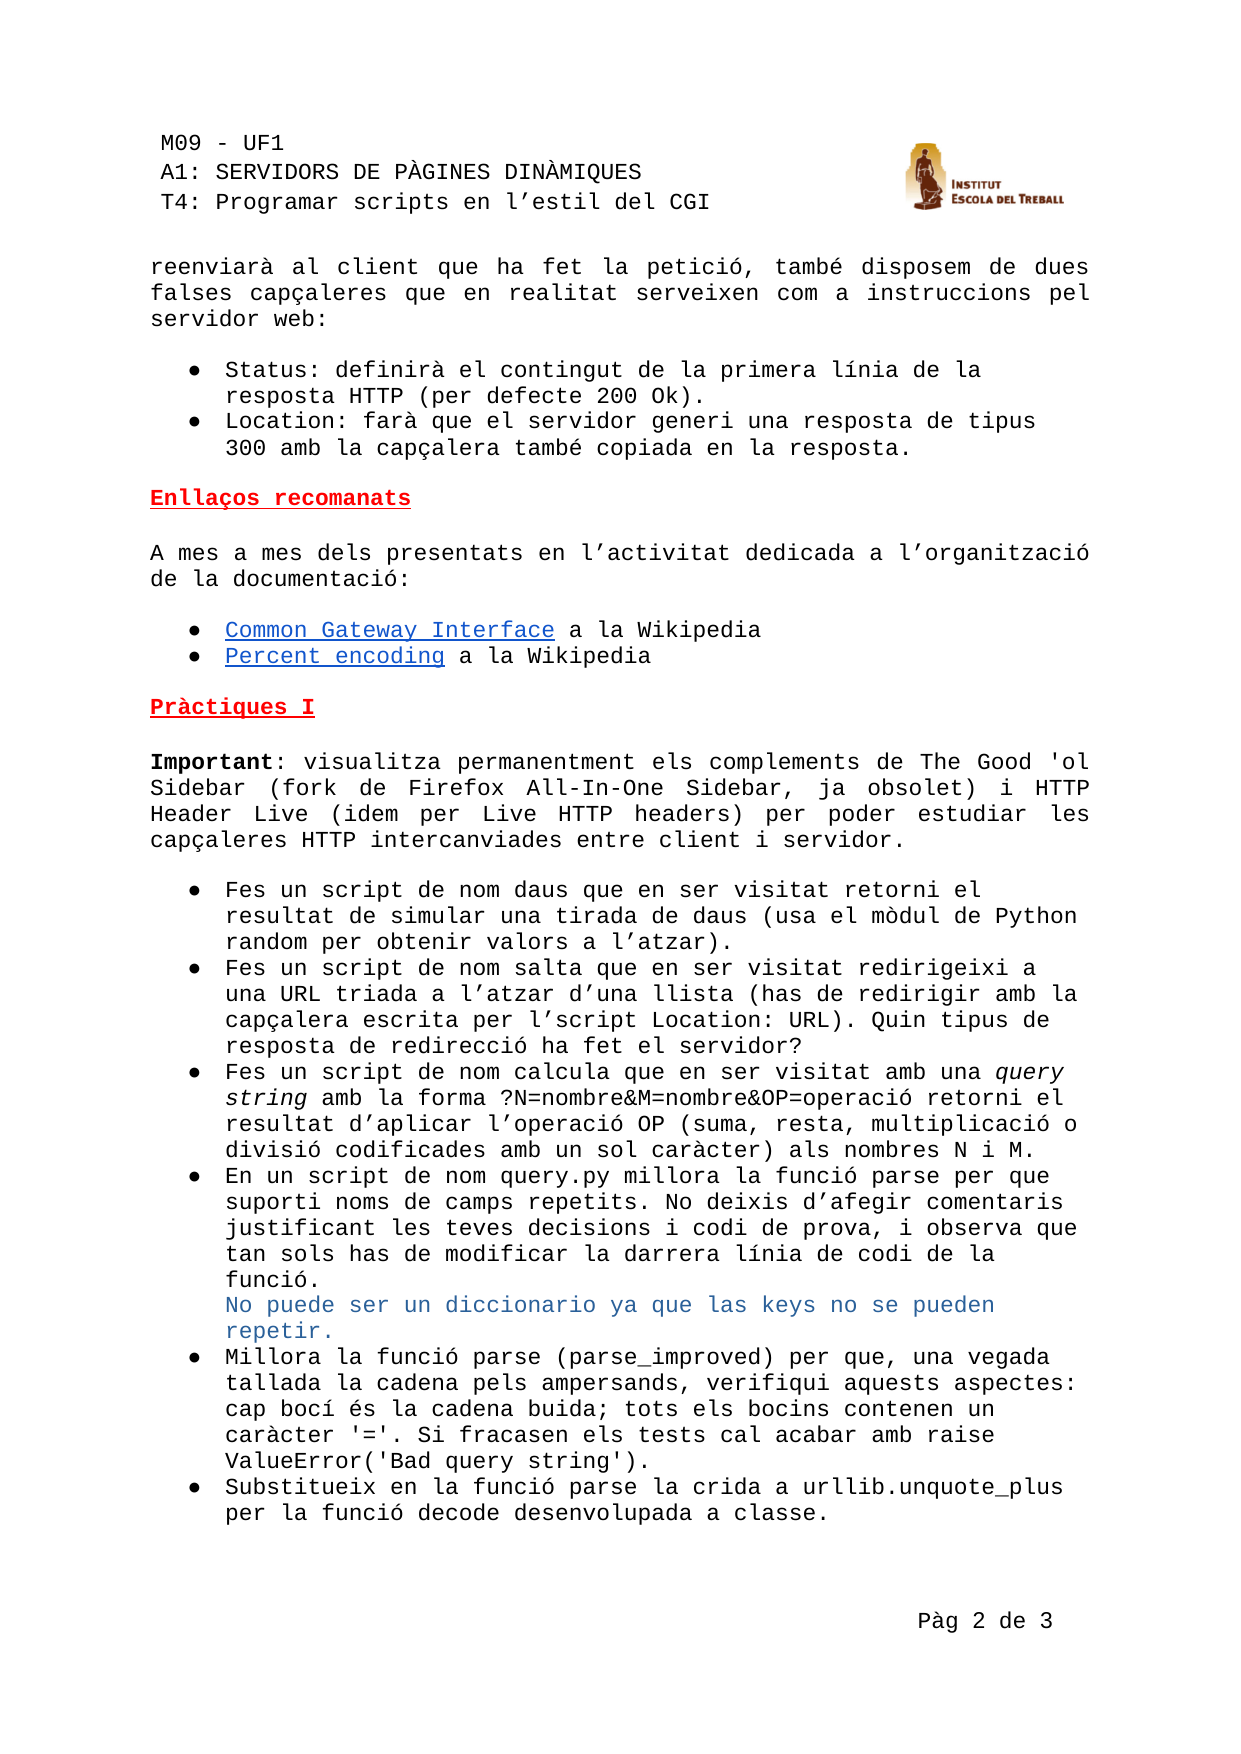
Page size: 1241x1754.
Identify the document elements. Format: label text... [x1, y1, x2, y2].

list No puede ser un diccionario ya que las keys no se pueden repetir. [187, 1294, 1090, 1346]
picture [895, 132, 1078, 215]
list Millora la funció parse (parse_improved) per que, una vegada tallada la cadena pels ampersands, verifiqui aquests aspectes: cap bocí és la cadena buida; tots els bocins contenen un caràcter '='. Si fracasen els tests cal acabar amb raise ValueError('Bad query string'). [187, 1346, 1090, 1475]
text Important: visualitza permanentment els complements de The Good 'ol Sidebar (fork de Firefox All-In-One Sidebar, ja obsolet) i HTTP Header Live (idem per Live HTTP headers) per poder estudiar les capçaleres HTTP intercanviades entre client i servidor. [150, 750, 1090, 854]
list En un script de nom query.py millora la funció parse per que suporti noms de camps repetits. No deixis d’afegir comentaris justificant les teves decisions i codi de prova, i observa que tan sols has de modificar la darrera línia de codi de la funció. [187, 1164, 1090, 1294]
text A mes a mes dels presentats en l’activitat dedicada a l’organització de la documentació: [150, 542, 1090, 593]
list Common Gateway Interface a la Wikipedia [187, 618, 1090, 644]
list Status: definirà el contingut de la primera línia de la resposta HTTP (per defecte 200 Ok). [187, 358, 1090, 410]
text Enllaços recomanats [150, 487, 1090, 513]
text Pràctiques I [150, 695, 1090, 721]
text reenviarà al client que ha fet la petició, també disposem de dues falses capçaleres que en realitat serveixen com a instruccions pel servidor web: [150, 255, 1090, 333]
list Fes un script de nom salta que en ser visitat redirigeixi a una URL triada a l’atzar d’una llista (has de redirigir amb la capçalera escrita per l’script Location: URL). Quin tipus de resposta de redirecció ha fet el servidor? [187, 957, 1090, 1060]
list Location: farà que el servidor generi una resposta de tipus 300 amb la capçalera també copiada en la resposta. [187, 410, 1090, 462]
list Substitueix en la funció parse la crida a urllib.unquote_plus per la funció decode desenvolupada a classe. [187, 1475, 1090, 1527]
list Fes un script de nom calcula que en ser visitat amb una query string amb la forma ?N=nombre&M=nombre&OP=operació retorni el resultat d’aplicar l’operació OP (suma, resta, multiplicació o divisió codificades amb un sol caràcter) als nombres N i M. [187, 1060, 1090, 1164]
list Fes un script de nom daus que en ser visitat retorni el resultat de simular una tirada de daus (usa el mòdul de Python random per obtenir valors a l’atzar). [187, 879, 1090, 957]
list Percent encoding a la Wikipedia [187, 644, 1090, 670]
